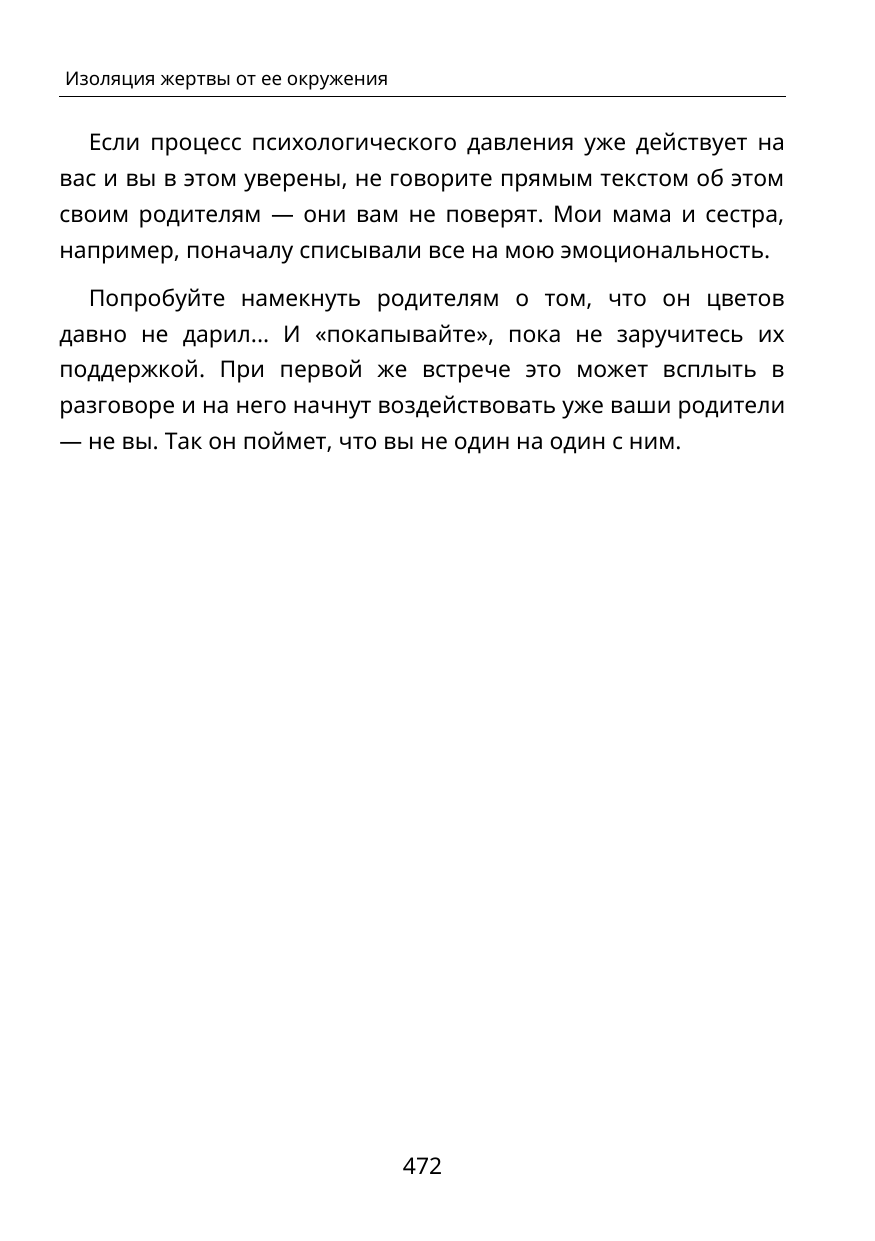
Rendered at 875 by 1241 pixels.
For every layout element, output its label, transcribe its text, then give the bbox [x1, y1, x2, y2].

text Если процесс психологического давления уже действует на вас и вы в этом уверены, не говорите прямым текстом об этом своим родителям — они вам не поверят. Мои мама и сестра, например, поначалу списывали все на мою эмоциональность. [59, 126, 786, 265]
text Попробуйте намекнуть родителям о том, что он цветов давно не дарил... И «покапывайте», пока не заручитесь их поддержкой. При первой же встрече это может всплыть в разговоре и на него начнут воздействовать уже ваши родители — не вы. Так он поймет, что вы не один на один с ним. [59, 282, 786, 457]
